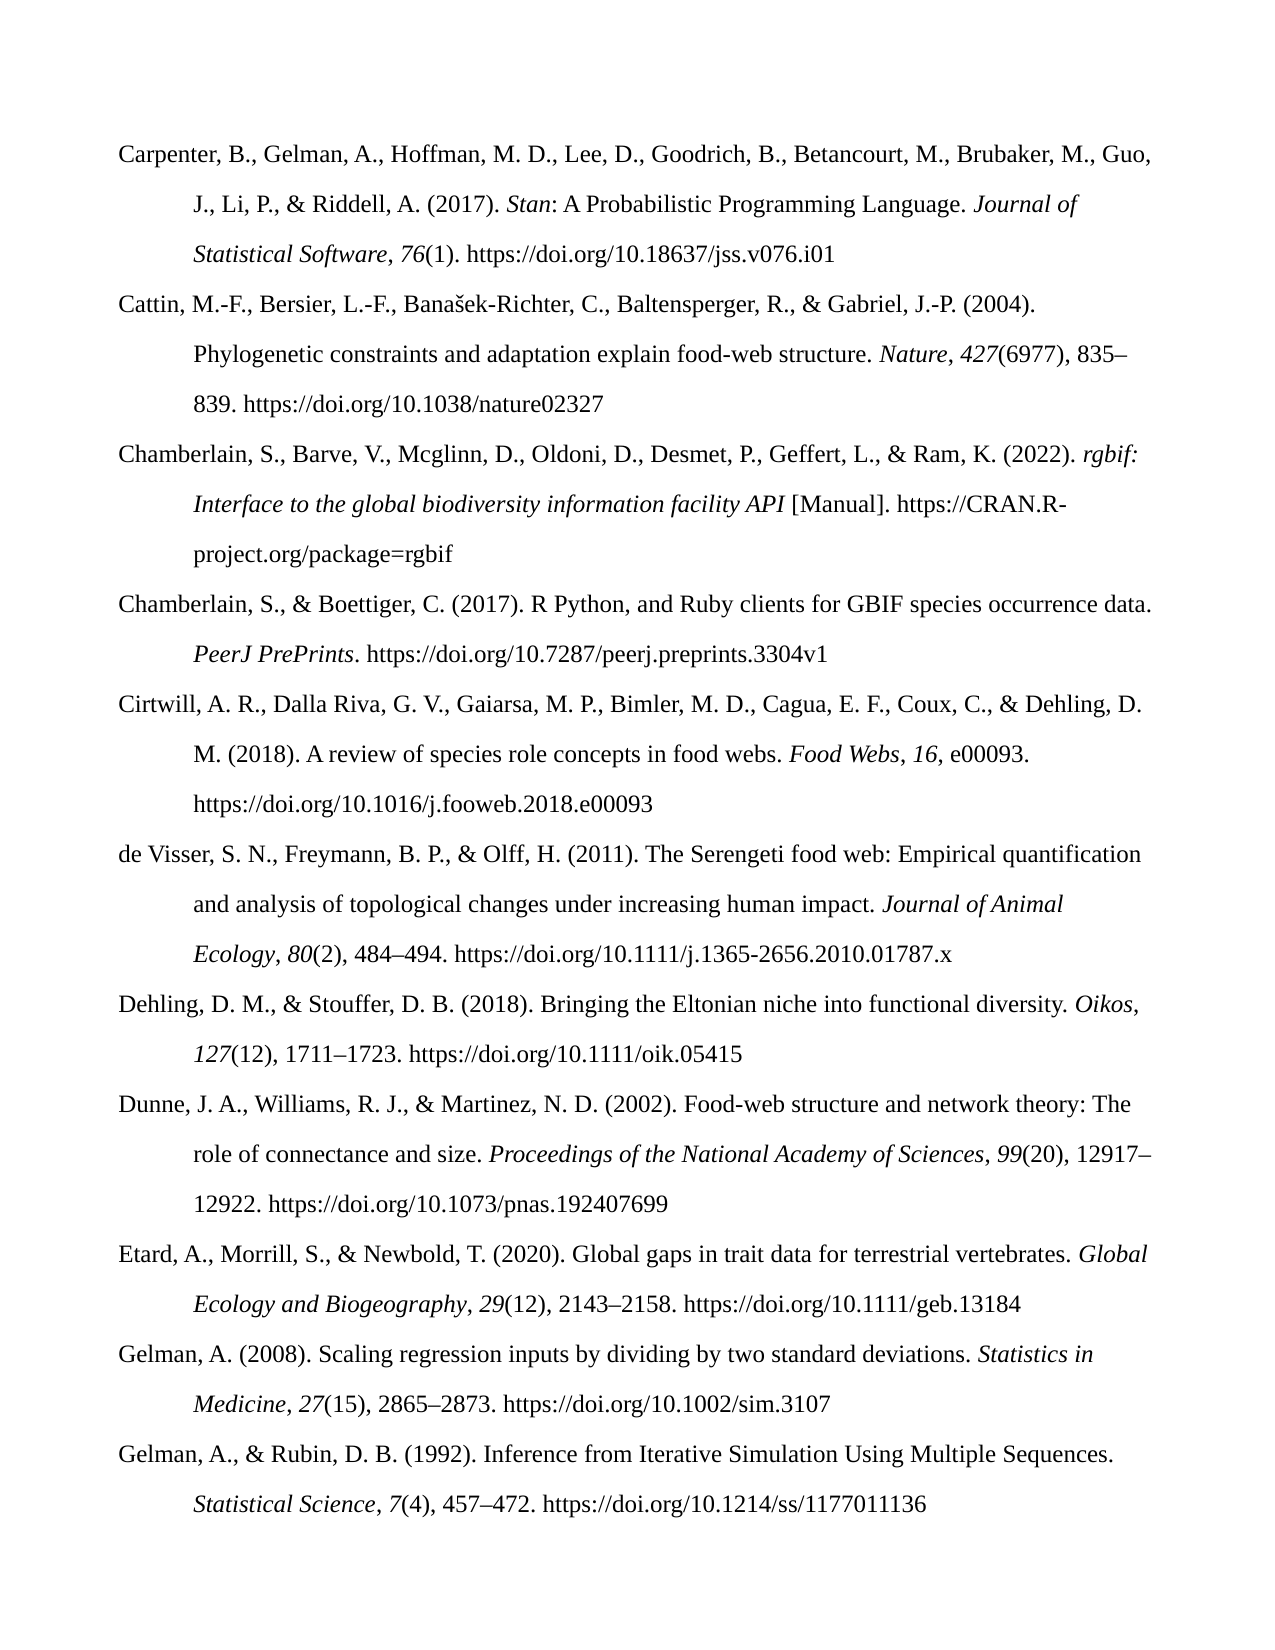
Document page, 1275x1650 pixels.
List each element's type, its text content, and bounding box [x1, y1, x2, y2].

text Cirtwill, A. R., Dalla Riva, G. V., Gaiarsa, M. P., Bimler, M. D., Cagua, E. F., Coux, C., & Dehling, D. M. (2018). A review of species role concepts in food webs. Food Webs, 16, e00093. https://doi.org/10.1016/j.fooweb.2018.e00093 [118, 668, 1157, 818]
text de Visser, S. N., Freymann, B. P., & Olff, H. (2011). The Serengeti food web: Empirical quantification and analysis of topological changes under increasing human impact. Journal of Animal Ecology, 80(2), 484–494. https://doi.org/10.1111/j.1365-2656.2010.01787.x [118, 818, 1157, 968]
text Chamberlain, S., Barve, V., Mcglinn, D., Oldoni, D., Desmet, P., Geffert, L., & Ram, K. (2022). rgbif: Interface to the global biodiversity information facility API [Manual]. https://CRAN.R-project.org/package=rgbif [118, 418, 1157, 568]
text Gelman, A., & Rubin, D. B. (1992). Inference from Iterative Simulation Using Multiple Sequences. Statistical Science, 7(4), 457–472. https://doi.org/10.1214/ss/1177011136 [118, 1418, 1157, 1518]
text Dunne, J. A., Williams, R. J., & Martinez, N. D. (2002). Food-web structure and network theory: The role of connectance and size. Proceedings of the National Academy of Sciences, 99(20), 12917–12922. https://doi.org/10.1073/pnas.192407699 [118, 1068, 1157, 1218]
text Gelman, A. (2008). Scaling regression inputs by dividing by two standard deviations. Statistics in Medicine, 27(15), 2865–2873. https://doi.org/10.1002/sim.3107 [118, 1318, 1157, 1418]
text Chamberlain, S., & Boettiger, C. (2017). R Python, and Ruby clients for GBIF species occurrence data. PeerJ PrePrints. https://doi.org/10.7287/peerj.preprints.3304v1 [118, 568, 1157, 668]
text Dehling, D. M., & Stouffer, D. B. (2018). Bringing the Eltonian niche into functional diversity. Oikos, 127(12), 1711–1723. https://doi.org/10.1111/oik.05415 [118, 968, 1157, 1068]
text Carpenter, B., Gelman, A., Hoffman, M. D., Lee, D., Goodrich, B., Betancourt, M., Brubaker, M., Guo, J., Li, P., & Riddell, A. (2017). Stan: A Probabilistic Programming Language. Journal of Statistical Software, 76(1). https://doi.org/10.18637/jss.v076.i01 [118, 118, 1157, 268]
text Cattin, M.-F., Bersier, L.-F., Banašek-Richter, C., Baltensperger, R., & Gabriel, J.-P. (2004). Phylogenetic constraints and adaptation explain food-web structure. Nature, 427(6977), 835–839. https://doi.org/10.1038/nature02327 [118, 268, 1157, 418]
text Etard, A., Morrill, S., & Newbold, T. (2020). Global gaps in trait data for terrestrial vertebrates. Global Ecology and Biogeography, 29(12), 2143–2158. https://doi.org/10.1111/geb.13184 [118, 1218, 1157, 1318]
